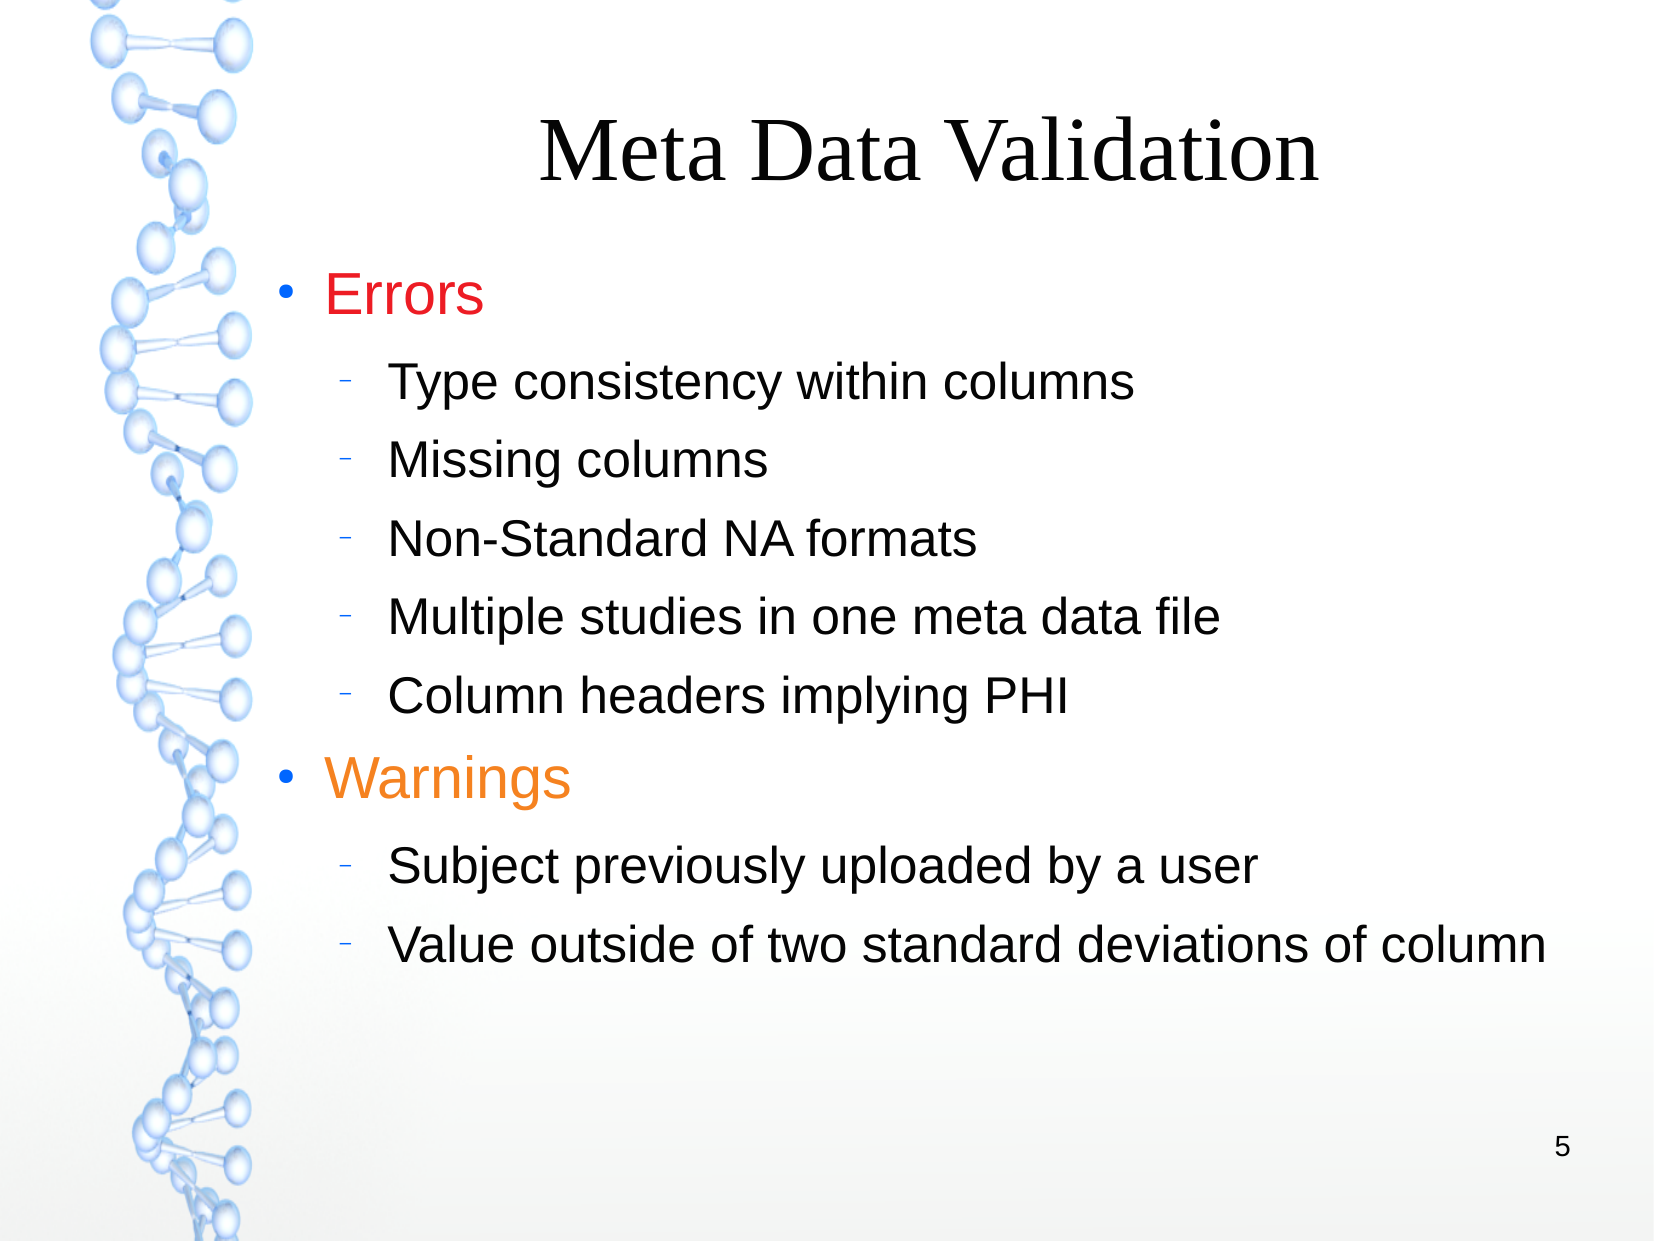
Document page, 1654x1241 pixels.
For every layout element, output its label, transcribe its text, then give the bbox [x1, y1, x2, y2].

list Errors Type consistency within columns Missing columns Non-Standard NA formats Multiple studies in one meta data file Column headers implying PHI Warnings Subject previously uploaded by a user Value outside of two standard deviations of column [261, 260, 1590, 980]
picture [0, 0, 1654, 1241]
title Meta Data Validation [265, 47, 1595, 252]
